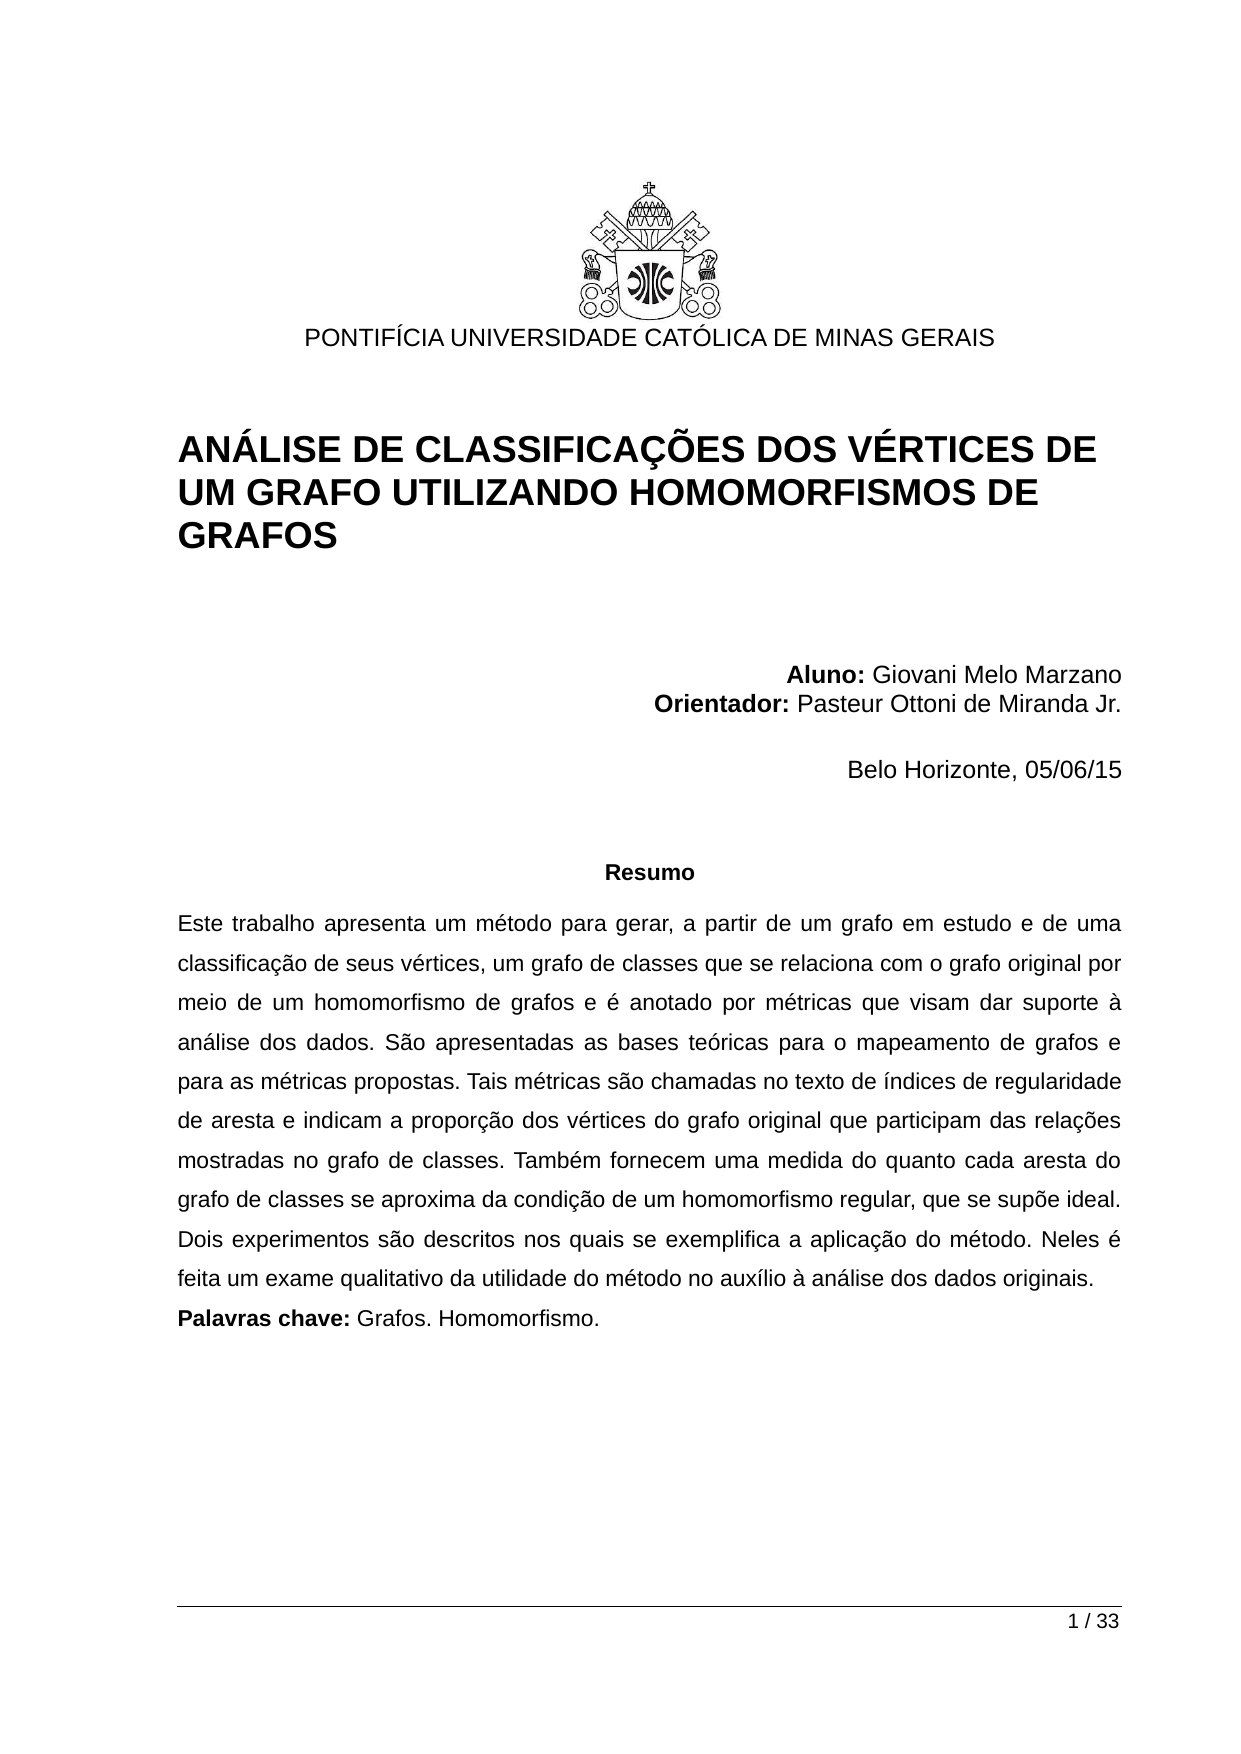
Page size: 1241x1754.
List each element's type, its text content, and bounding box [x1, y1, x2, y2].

text Este trabalho apresenta um método para gerar, a partir de um grafo em estudo e de uma classificação de seus vértices, um grafo de classes que se relaciona com o grafo original por meio de um homomorfismo de grafos e é anotado por métricas que visam dar suporte à análise dos dados. São apresentadas as bases teóricas para o mapeamento de grafos e para as métricas propostas. Tais métricas são chamadas no texto de índices de regularidade de aresta e indicam a proporção dos vértices do grafo original que participam das relações mostradas no grafo de classes. Também fornecem uma medida do quanto cada aresta do grafo de classes se aproxima da condição de um homomorfismo regular, que se supõe ideal. Dois experimentos são descritos nos quais se exemplifica a aplicação do método. Neles é feita um exame qualitativo da utilidade do método no auxílio à análise dos dados originais. [177, 910, 1122, 1292]
picture [576, 177, 723, 323]
text Belo Horizonte, 05/06/15 [177, 755, 1122, 784]
text Palavras chave: Grafos. Homomorfismo. [177, 1305, 1122, 1331]
text Resumo [177, 859, 1122, 885]
title Análise de classificações dos vértices de um grafo utilizando homomorfismos de grafos [177, 427, 1122, 556]
text Pontifícia Universidade Católica de Minas Gerais [177, 323, 1122, 352]
text Orientador: Pasteur Ottoni de Miranda Jr. [177, 689, 1122, 717]
text Aluno: Giovani Melo Marzano [177, 660, 1122, 689]
